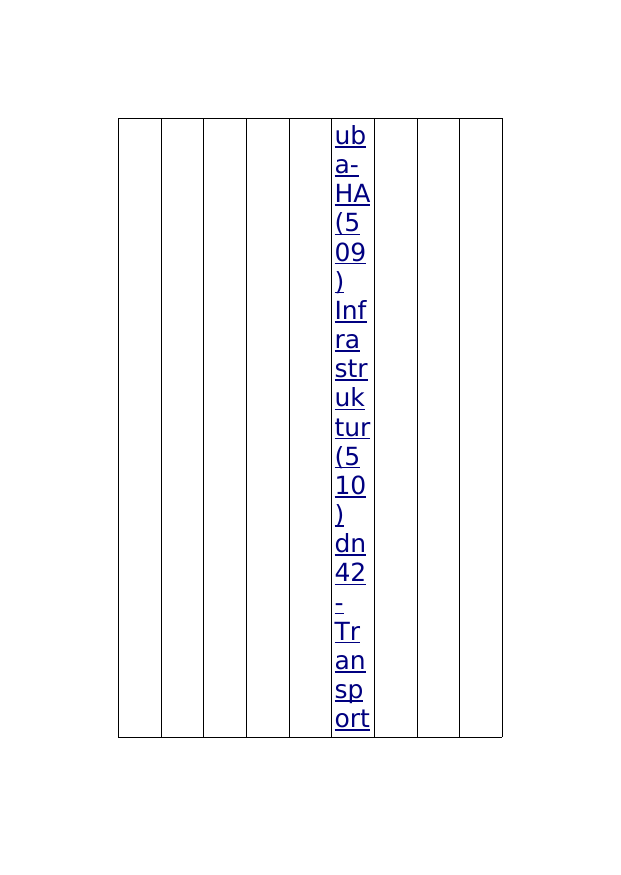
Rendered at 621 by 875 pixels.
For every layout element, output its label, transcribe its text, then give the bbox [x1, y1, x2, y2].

table_cell [119, 119, 161, 737]
table_cell [418, 119, 459, 737]
table_cell [375, 119, 417, 737]
table_cell [460, 119, 502, 737]
table_cell uba-HA (509) Infrastruktur (510) dn42-Transport [332, 119, 374, 737]
table_cell [247, 119, 289, 737]
table_cell [204, 119, 246, 737]
table_cell [290, 119, 331, 737]
table_cell [162, 119, 203, 737]
